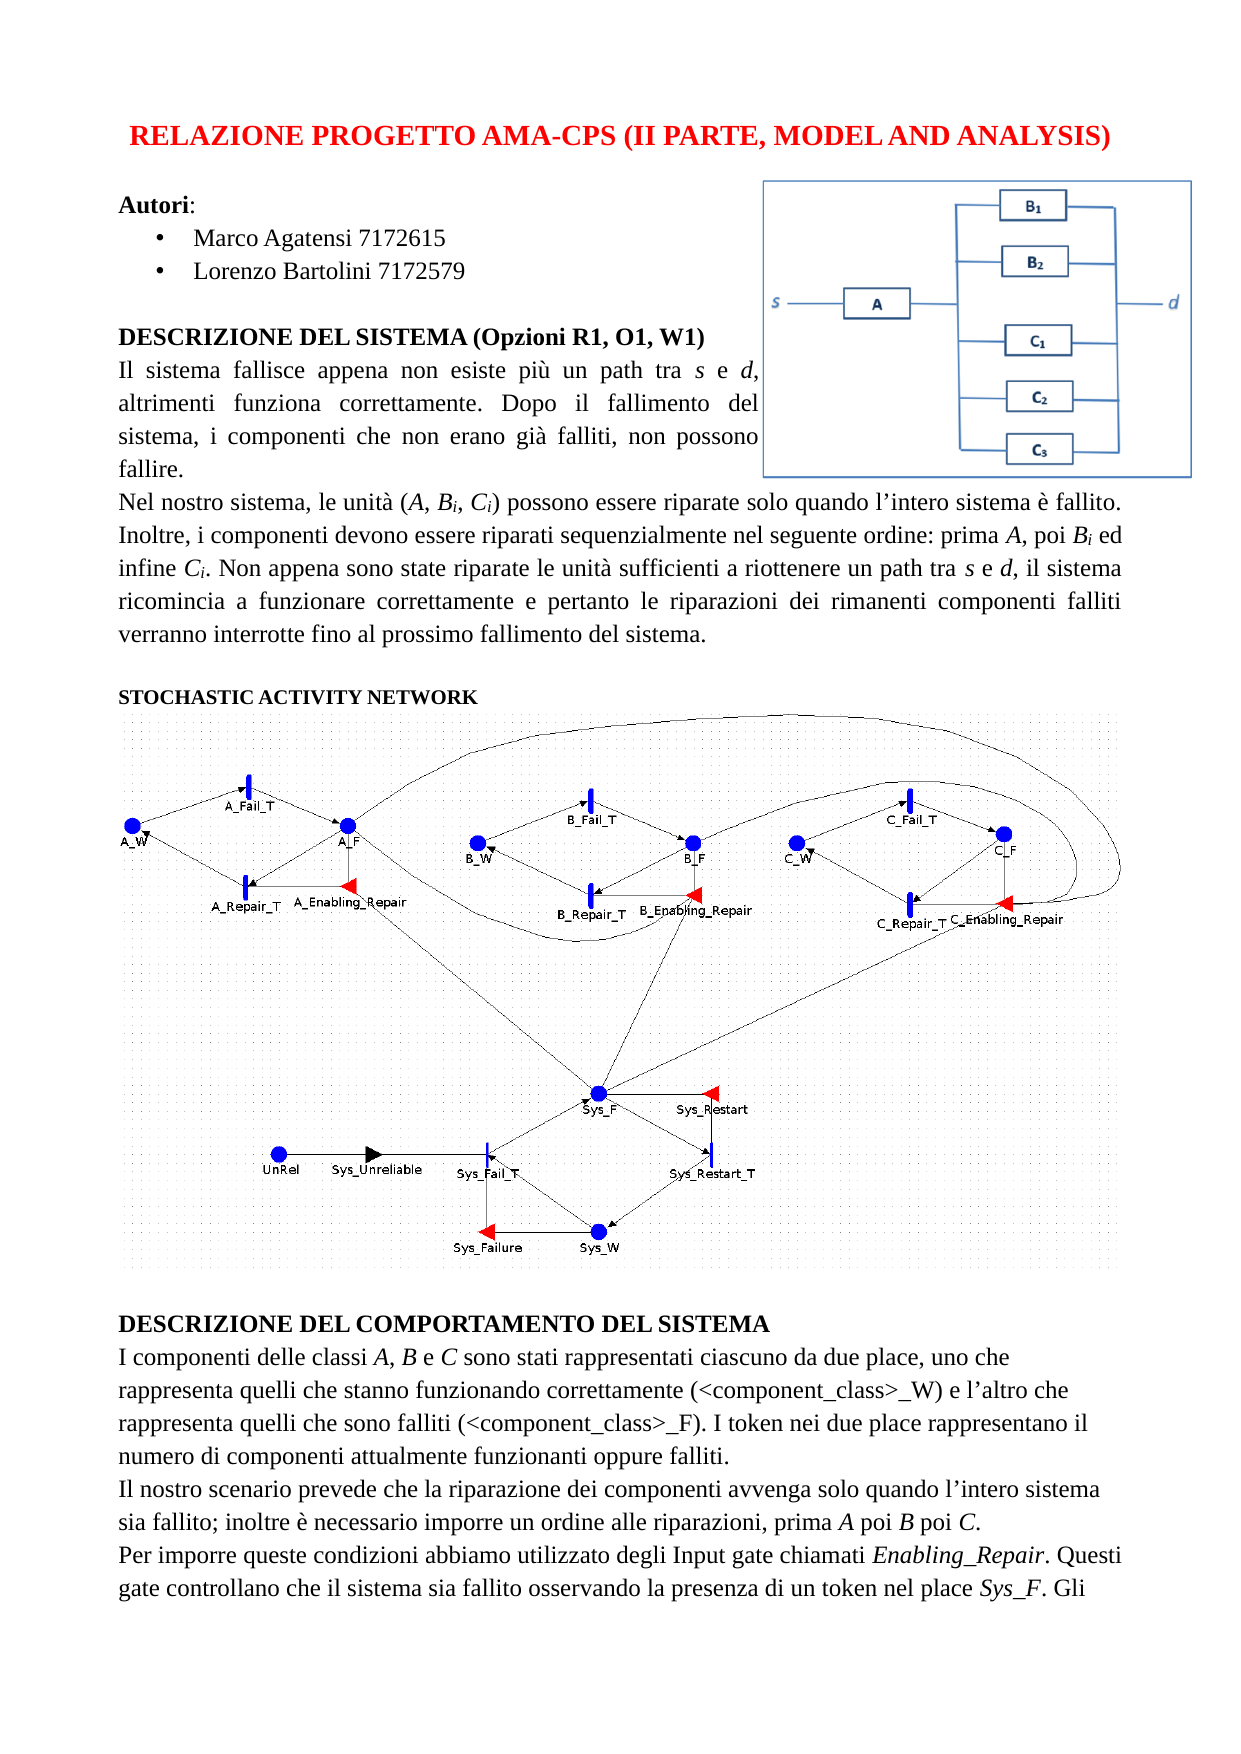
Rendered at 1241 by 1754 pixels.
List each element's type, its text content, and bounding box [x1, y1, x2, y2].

text STOCHASTIC ACTIVITY NETWORK [118, 685, 1122, 709]
text DESCRIZIONE DEL COMPORTAMENTO DEL SISTEMA [118, 1309, 1122, 1337]
text Il sistema fallisce appena non esiste più un path tra s e d, altrimenti funziona correttamente. Dopo il fallimento del sistema, i componenti che non erano già falliti, non possono fallire. [118, 355, 1122, 483]
list Lorenzo Bartolini 7172579 [156, 256, 759, 284]
text RELAZIONE PROGETTO AMA-CPS (II PARTE, MODEL AND ANALYSIS) [118, 118, 1122, 152]
text Autori: [118, 190, 759, 218]
list Marco Agatensi 7172615 [156, 223, 759, 251]
text Il nostro scenario prevede che la riparazione dei componenti avvenga solo quando l’intero sistema sia fallito; inoltre è necessario imporre un ordine alle riparazioni, prima A poi B poi C. [118, 1474, 1122, 1536]
text I componenti delle classi A, B e C sono stati rappresentati ciascuno da due place, uno che rappresenta quelli che stanno funzionando correttamente (<component_class>_W) e l’altro che rappresenta quelli che sono falliti (<component_class>_F). I token nei due place rappresentano il numero di componenti attualmente funzionanti oppure falliti. [118, 1342, 1122, 1469]
text Nel nostro sistema, le unità (A, Bi, Ci) possono essere riparate solo quando l’intero sistema è fallito. Inoltre, i componenti devono essere riparati sequenzialmente nel seguente ordine: prima A, poi Bi ed infine Ci. Non appena sono state riparate le unità sufficienti a riottenere un path tra s e d, il sistema ricomincia a funzionare correttamente e pertanto le riparazioni dei rimanenti componenti falliti verranno interrotte fino al prossimo fallimento del sistema. [118, 487, 1122, 648]
text DESCRIZIONE DEL SISTEMA (Opzioni R1, O1, W1) [118, 322, 759, 351]
text Per imporre queste condizioni abbiamo utilizzato degli Input gate chiamati Enabling_Repair. Questi gate controllano che il sistema sia fallito osservando la presenza di un token nel place Sys_F. Gli [118, 1540, 1122, 1602]
